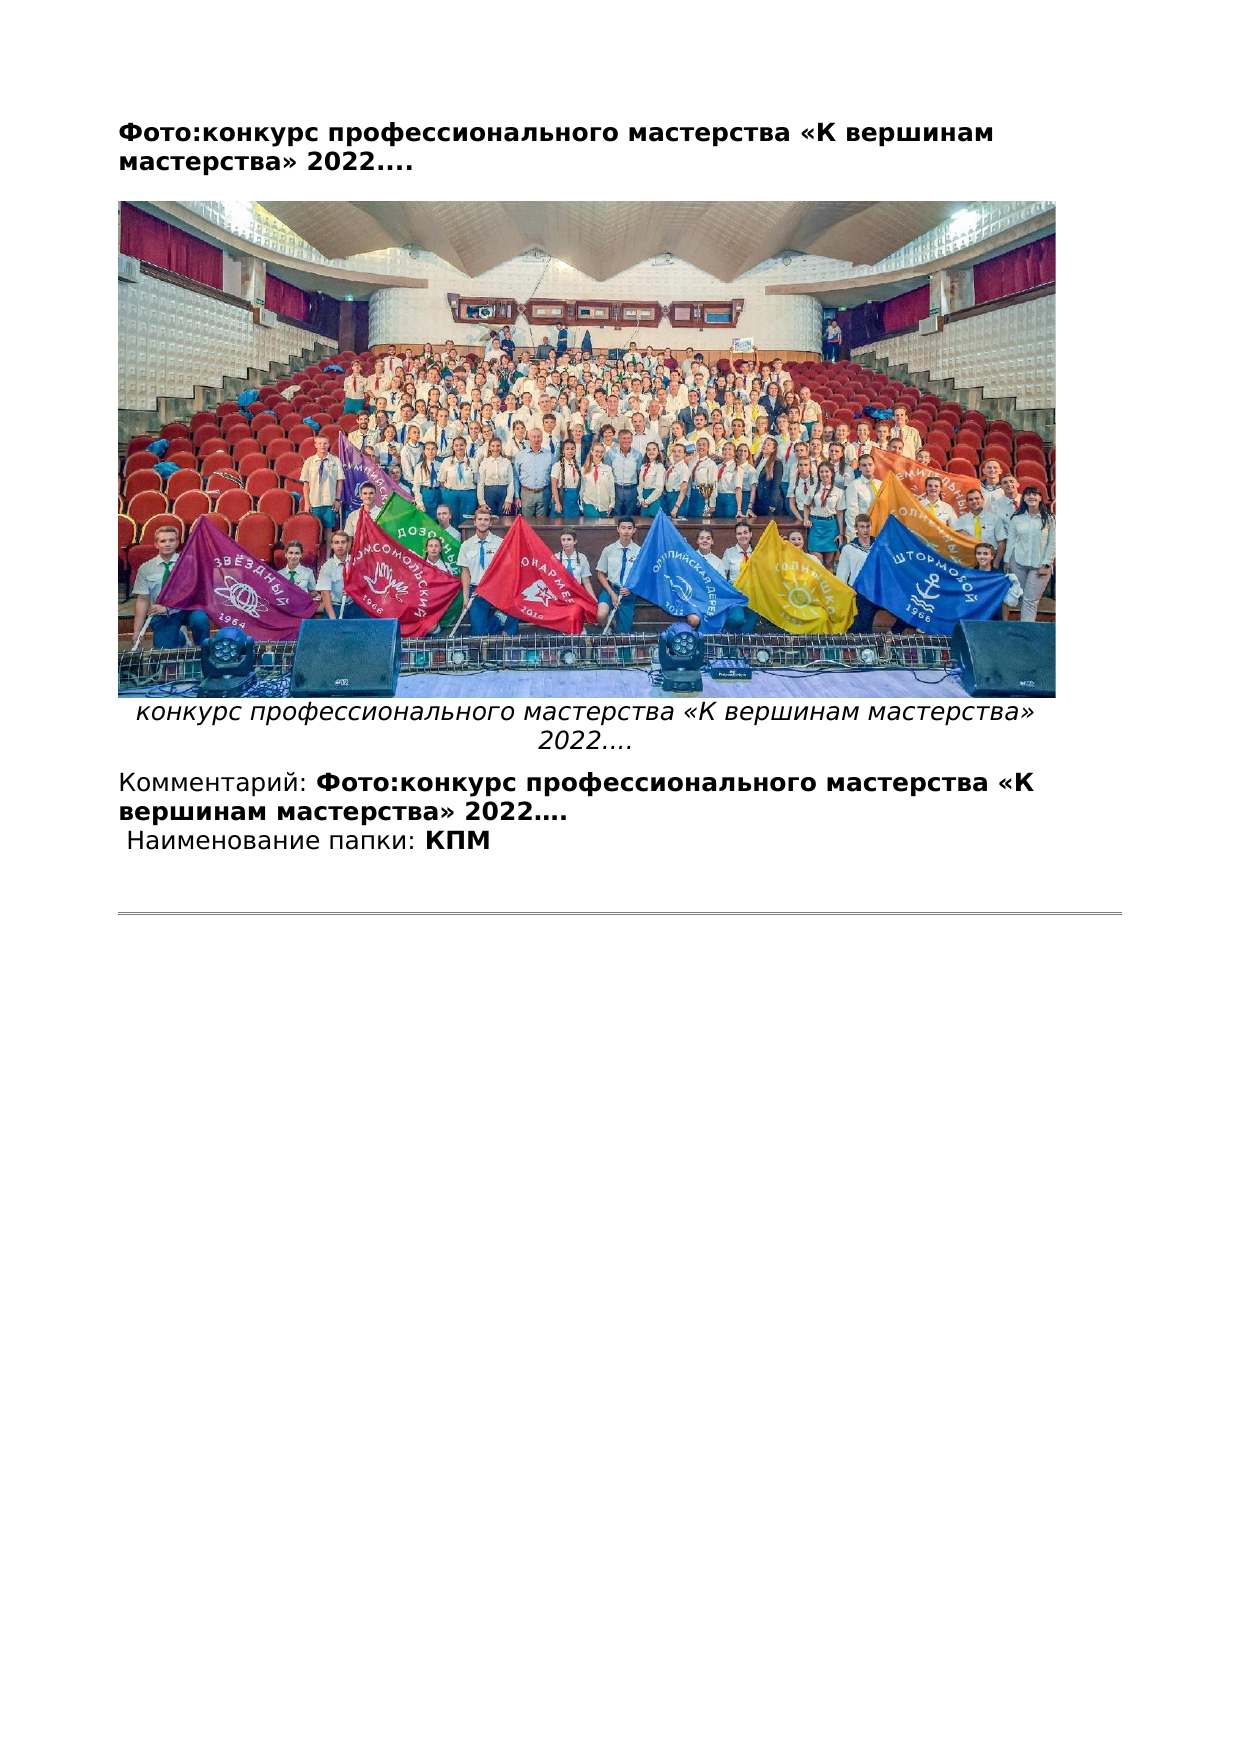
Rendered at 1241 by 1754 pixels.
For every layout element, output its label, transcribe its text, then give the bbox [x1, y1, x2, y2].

picture [118, 201, 1056, 698]
text Комментарий: Фото:конкурс профессионального мастерства «К вершинам мастерства» 2022…. Наименование папки: КПМ [118, 768, 1122, 885]
subtitle Фото:конкурс профессионального мастерства «К вершинам мастерства» 2022.... [118, 118, 1122, 176]
text конкурс профессионального мастерства «К вершинам мастерства» 2022.... [118, 698, 1056, 756]
